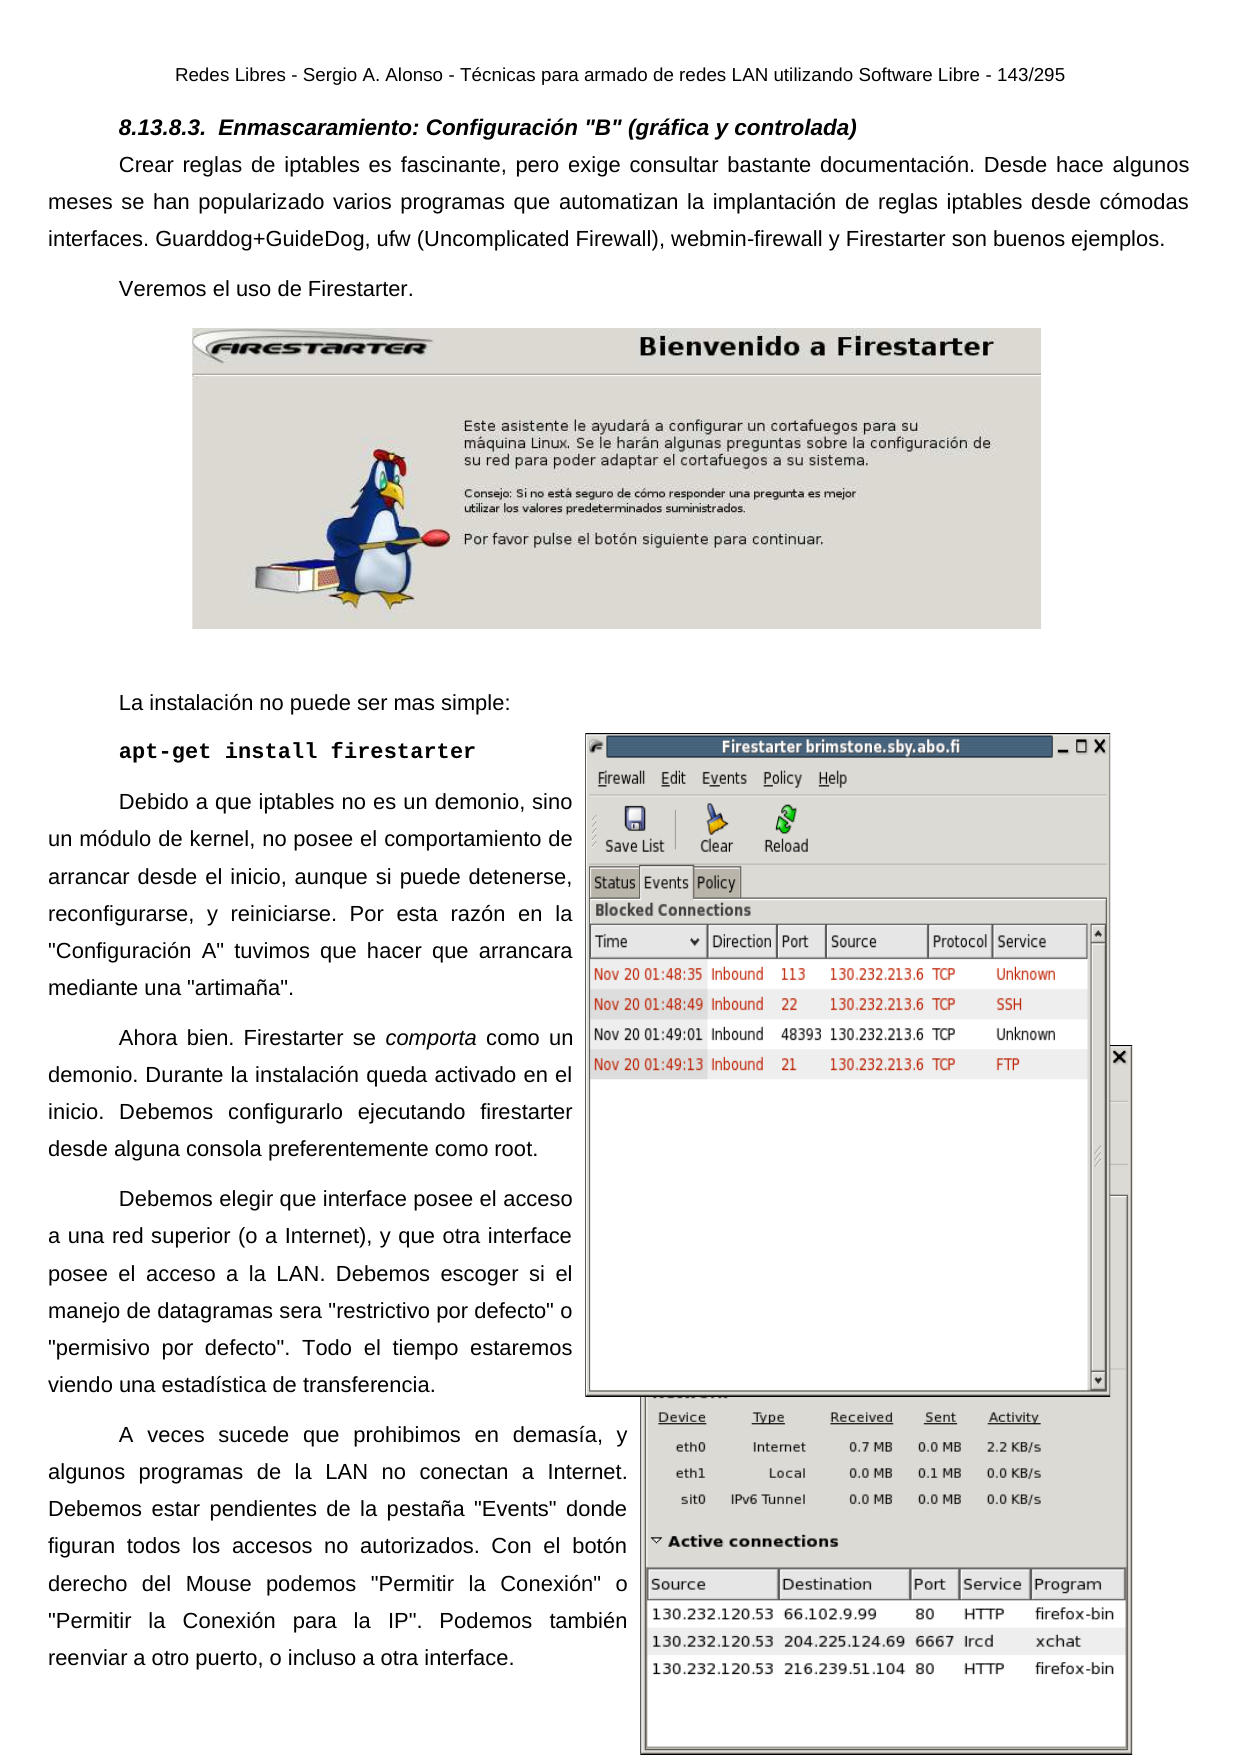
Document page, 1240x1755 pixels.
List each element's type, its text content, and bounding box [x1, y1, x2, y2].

text La instalación no puede ser mas simple: [48, 690, 1192, 715]
text A veces sucede que prohibimos en demasía, y algunos programas de la LAN no conectan a Internet. Debemos estar pendientes de la pestaña "Events" donde figuran todos los accesos no autorizados. Con el botón derecho del Mouse podemos "Permitir la Conexión" o "Permitir la Conexión para la IP". Podemos también reenviar a otro puerto, o incluso a otra interface. [48, 1422, 640, 1670]
text Crear reglas de iptables es fascinante, pero exige consultar bastante documentación. Desde hace algunos meses se han popularizado varios programas que automatizan la implantación de reglas iptables desde cómodas interfaces. Guarddog+GuideDog, ufw (Uncomplicated Firewall), webmin-firewall y Firestarter son buenos ejemplos. [48, 152, 1192, 252]
text Debido a que iptables no es un demonio, sino un módulo de kernel, no posee el comportamiento de arrancar desde el inicio, aunque si puede detenerse, reconfigurarse, y reiniciarse. Por esta razón en la "Configuración A" tuvimos que hacer que arrancara mediante una "artimaña". [48, 790, 585, 1000]
text Veremos el uso de Firestarter. [48, 277, 1192, 301]
text [1133, 1422, 1192, 1670]
text [1133, 1187, 1192, 1397]
text Debemos elegir que interface posee el acceso a una red superior (o a Internet), y que otra interface posee el acceso a la LAN. Debemos escoger si el manejo de datagramas sera "restrictivo por defecto" o "permisivo por defecto". Todo el tiempo estaremos viendo una estadística de transferencia. [48, 1187, 585, 1397]
text apt-get install firestarter [48, 740, 585, 765]
text Ahora bien. Firestarter se comporta como un demonio. Durante la instalación queda activado en el inicio. Debemos configurarlo ejecutando firestarter desde alguna consola preferentemente como root. [48, 1025, 585, 1162]
text [1110, 740, 1192, 765]
picture [192, 328, 1041, 629]
subtitle Enmascaramiento: Configuración "B" (gráfica y controlada) [119, 115, 1192, 140]
picture [585, 733, 1133, 1755]
text [1110, 1025, 1192, 1162]
text [1110, 790, 1192, 1000]
